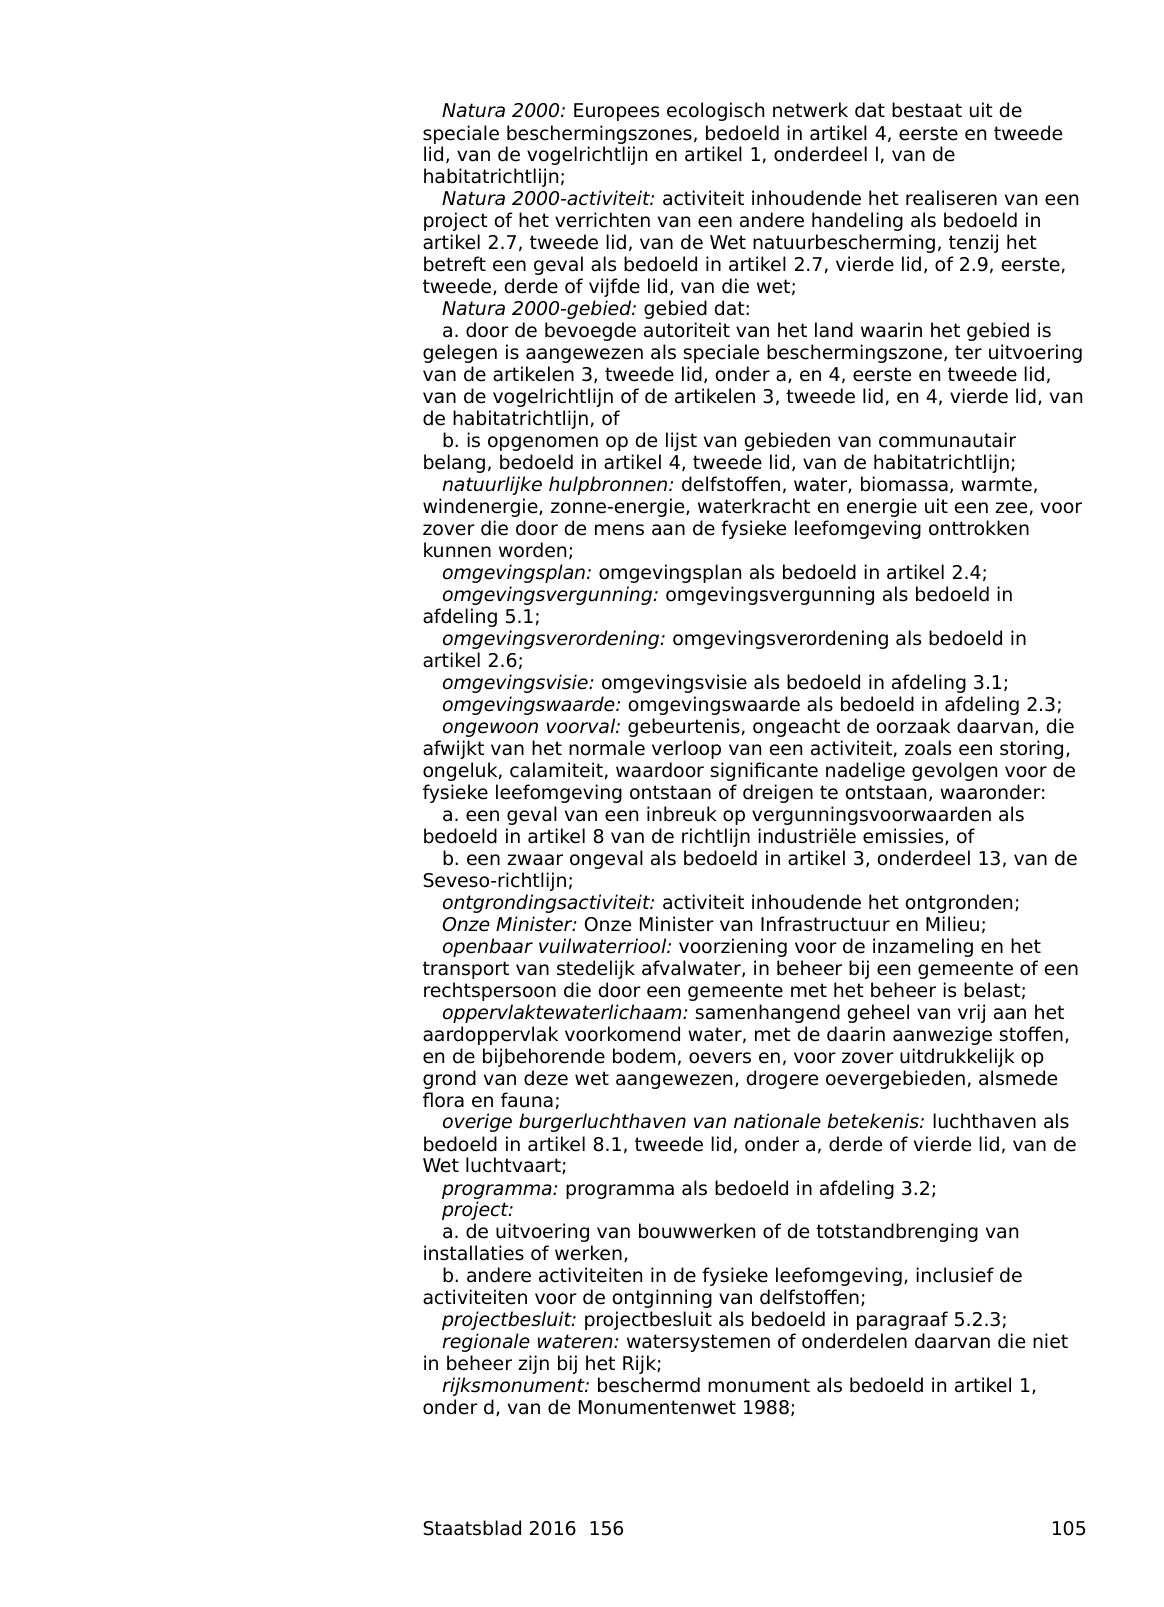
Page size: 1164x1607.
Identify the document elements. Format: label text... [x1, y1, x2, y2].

text b. is opgenomen op de lijst van gebieden van communautair belang, bedoeld in artikel 4, tweede lid, van de habitatrichtlijn; [422, 430, 1087, 474]
text b. een zwaar ongeval als bedoeld in artikel 3, onderdeel 13, van de Seveso-richtlijn; [422, 848, 1087, 892]
text omgevingsvergunning: omgevingsvergunning als bedoeld in afdeling 5.1; [422, 584, 1087, 628]
text regionale wateren: watersystemen of onderdelen daarvan die niet in beheer zijn bij het Rijk; [422, 1331, 1087, 1375]
text openbaar vuilwaterriool: voorziening voor de inzameling en het transport van stedelijk afvalwater, in beheer bij een gemeente of een rechtspersoon die door een gemeente met het beheer is belast; [422, 936, 1087, 1002]
text omgevingsvisie: omgevingsvisie als bedoeld in afdeling 3.1; [422, 672, 1087, 694]
text b. andere activiteiten in de fysieke leefomgeving, inclusief de activiteiten voor de ontginning van delfstoffen; [422, 1265, 1087, 1309]
text oppervlaktewaterlichaam: samenhangend geheel van vrij aan het aardoppervlak voorkomend water, met de daarin aanwezige stoffen, en de bijbehorende bodem, oevers en, voor zover uitdrukkelijk op grond van deze wet aangewezen, drogere oevergebieden, alsmede flora en fauna; [422, 1002, 1087, 1111]
text Natura 2000: Europees ecologisch netwerk dat bestaat uit de speciale beschermingszones, bedoeld in artikel 4, eerste en tweede lid, van de vogelrichtlijn en artikel 1, onderdeel l, van de habitatrichtlijn; [422, 100, 1087, 188]
text ongewoon voorval: gebeurtenis, ongeacht de oorzaak daarvan, die afwijkt van het normale verloop van een activiteit, zoals een storing, ongeluk, calamiteit, waardoor significante nadelige gevolgen voor de fysieke leefomgeving ontstaan of dreigen te ontstaan, waaronder: [422, 716, 1087, 804]
text projectbesluit: projectbesluit als bedoeld in paragraaf 5.2.3; [422, 1309, 1087, 1331]
text Natura 2000-activiteit: activiteit inhoudende het realiseren van een project of het verrichten van een andere handeling als bedoeld in artikel 2.7, tweede lid, van de Wet natuurbescherming, tenzij het betreft een geval als bedoeld in artikel 2.7, vierde lid, of 2.9, eerste, tweede, derde of vijfde lid, van die wet; [422, 188, 1087, 298]
text Natura 2000-gebied: gebied dat: [422, 298, 1087, 320]
text ontgrondingsactiviteit: activiteit inhoudende het ontgronden; [422, 892, 1087, 914]
text project: [422, 1199, 1087, 1221]
text omgevingsplan: omgevingsplan als bedoeld in artikel 2.4; [422, 562, 1087, 584]
text overige burgerluchthaven van nationale betekenis: luchthaven als bedoeld in artikel 8.1, tweede lid, onder a, derde of vierde lid, van de Wet luchtvaart; [422, 1111, 1087, 1177]
text omgevingsverordening: omgevingsverordening als bedoeld in artikel 2.6; [422, 628, 1087, 672]
text a. een geval van een inbreuk op vergunningsvoorwaarden als bedoeld in artikel 8 van de richtlijn industriële emissies, of [422, 804, 1087, 848]
text a. de uitvoering van bouwwerken of de totstandbrenging van installaties of werken, [422, 1221, 1087, 1265]
text a. door de bevoegde autoriteit van het land waarin het gebied is gelegen is aangewezen als speciale beschermingszone, ter uitvoering van de artikelen 3, tweede lid, onder a, en 4, eerste en tweede lid, van de vogelrichtlijn of de artikelen 3, tweede lid, en 4, vierde lid, van de habitatrichtlijn, of [422, 320, 1087, 430]
text programma: programma als bedoeld in afdeling 3.2; [422, 1177, 1087, 1199]
text natuurlijke hulpbronnen: delfstoffen, water, biomassa, warmte, windenergie, zonne-energie, waterkracht en energie uit een zee, voor zover die door de mens aan de fysieke leefomgeving onttrokken kunnen worden; [422, 474, 1087, 562]
text rijksmonument: beschermd monument als bedoeld in artikel 1, onder d, van de Monumentenwet 1988; [422, 1375, 1087, 1419]
text Onze Minister: Onze Minister van Infrastructuur en Milieu; [422, 914, 1087, 936]
text omgevingswaarde: omgevingswaarde als bedoeld in afdeling 2.3; [422, 694, 1087, 716]
